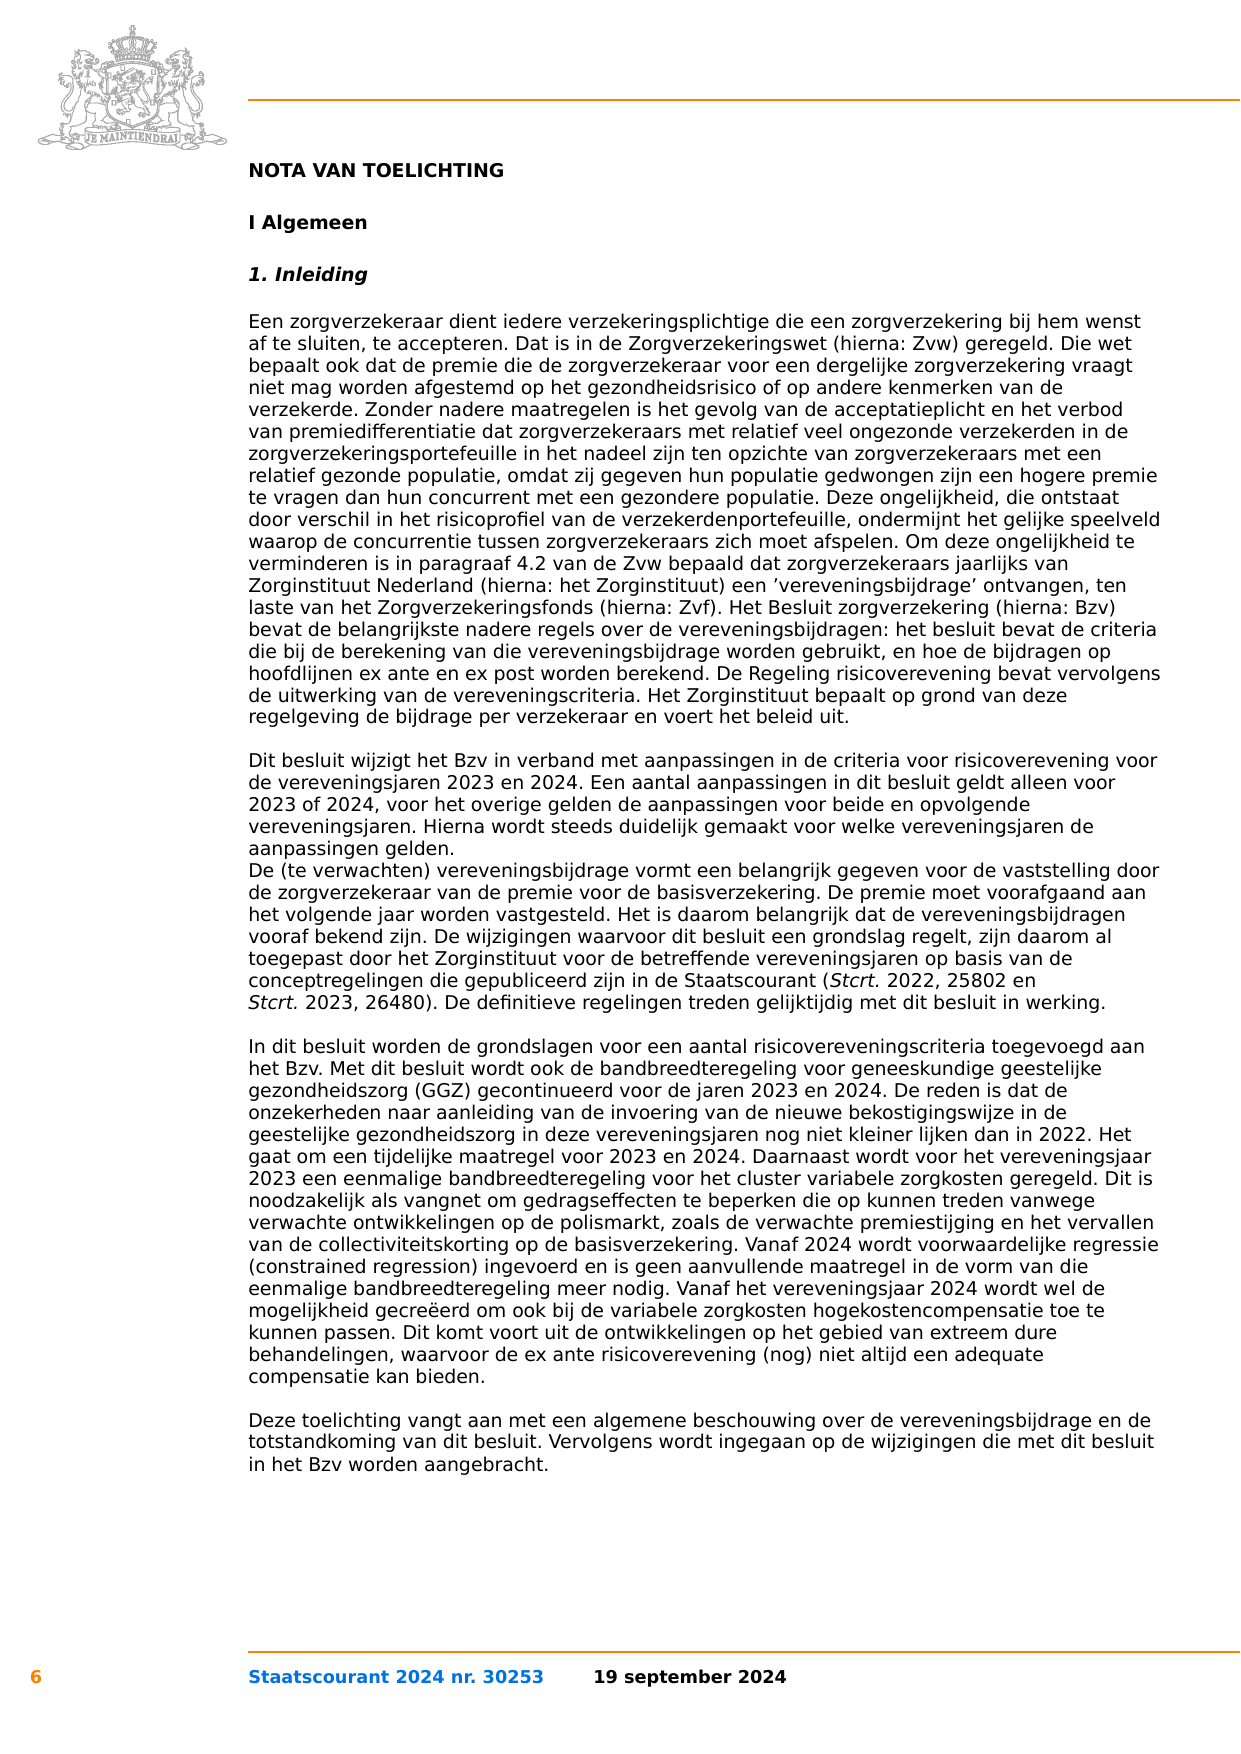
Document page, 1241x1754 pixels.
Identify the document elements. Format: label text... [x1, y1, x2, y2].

text Dit besluit wijzigt het Bzv in verband met aanpassingen in de criteria voor risicoverevening voor de vereveningsjaren 2023 en 2024. Een aantal aanpassingen in dit besluit geldt alleen voor 2023 of 2024, voor het overige gelden de aanpassingen voor beide en opvolgende vereveningsjaren. Hierna wordt steeds duidelijk gemaakt voor welke vereveningsjaren de aanpassingen gelden. [248, 750, 1163, 860]
subtitle 1. Inleiding [248, 264, 1163, 286]
subtitle I Algemeen [248, 212, 1163, 234]
picture [38, 25, 227, 150]
text Deze toelichting vangt aan met een algemene beschouwing over de vereveningsbijdrage en de totstandkoming van dit besluit. Vervolgens wordt ingegaan op de wijzigingen die met dit besluit in het Bzv worden aangebracht. [248, 1409, 1163, 1475]
text In dit besluit worden de grondslagen voor een aantal risicovereveningscriteria toegevoegd aan het Bzv. Met dit besluit wordt ook de bandbreedteregeling voor geneeskundige geestelijke gezondheidszorg (GGZ) gecontinueerd voor de jaren 2023 en 2024. De reden is dat de onzekerheden naar aanleiding van de invoering van de nieuwe bekostigingswijze in de geestelijke gezondheidszorg in deze vereveningsjaren nog niet kleiner lijken dan in 2022. Het gaat om een tijdelijke maatregel voor 2023 en 2024. Daarnaast wordt voor het vereveningsjaar 2023 een eenmalige bandbreedteregeling voor het cluster variabele zorgkosten geregeld. Dit is noodzakelijk als vangnet om gedragseffecten te beperken die op kunnen treden vanwege verwachte ontwikkelingen op de polismarkt, zoals de verwachte premiestijging en het vervallen van de collectiviteitskorting op de basisverzekering. Vanaf 2024 wordt voorwaardelijke regressie (constrained regression) ingevoerd en is geen aanvullende maatregel in de vorm van die eenmalige bandbreedteregeling meer nodig. Vanaf het vereveningsjaar 2024 wordt wel de mogelijkheid gecreëerd om ook bij de variabele zorgkosten hogekostencompensatie toe te kunnen passen. Dit komt voort uit de ontwikkelingen op het gebied van extreem dure behandelingen, waarvoor de ex ante risicoverevening (nog) niet altijd een adequate compensatie kan bieden. [248, 1036, 1163, 1388]
subtitle NOTA VAN TOELICHTING [248, 160, 1163, 182]
text Een zorgverzekeraar dient iedere verzekeringsplichtige die een zorgverzekering bij hem wenst af te sluiten, te accepteren. Dat is in de Zorgverzekeringswet (hierna: Zvw) geregeld. Die wet bepaalt ook dat de premie die de zorgverzekeraar voor een dergelijke zorgverzekering vraagt niet mag worden afgestemd op het gezondheidsrisico of op andere kenmerken van de verzekerde. Zonder nadere maatregelen is het gevolg van de acceptatieplicht en het verbod van premiedifferentiatie dat zorgverzekeraars met relatief veel ongezonde verzekerden in de zorgverzekeringsportefeuille in het nadeel zijn ten opzichte van zorgverzekeraars met een relatief gezonde populatie, omdat zij gegeven hun populatie gedwongen zijn een hogere premie te vragen dan hun concurrent met een gezondere populatie. Deze ongelijkheid, die ontstaat door verschil in het risicoprofiel van de verzekerdenportefeuille, ondermijnt het gelijke speelveld waarop de concurrentie tussen zorgverzekeraars zich moet afspelen. Om deze ongelijkheid te verminderen is in paragraaf 4.2 van de Zvw bepaald dat zorgverzekeraars jaarlijks van Zorginstituut Nederland (hierna: het Zorginstituut) een ’vereveningsbijdrage’ ontvangen, ten laste van het Zorgverzekeringsfonds (hierna: Zvf). Het Besluit zorgverzekering (hierna: Bzv) bevat de belangrijkste nadere regels over de vereveningsbijdragen: het besluit bevat de criteria die bij de berekening van die vereveningsbijdrage worden gebruikt, en hoe de bijdragen op hoofdlijnen ex ante en ex post worden berekend. De Regeling risicoverevening bevat vervolgens de uitwerking van de vereveningscriteria. Het Zorginstituut bepaalt op grond van deze regelgeving de bijdrage per verzekeraar en voert het beleid uit. [248, 311, 1163, 728]
text De (te verwachten) vereveningsbijdrage vormt een belangrijk gegeven voor de vaststelling door de zorgverzekeraar van de premie voor de basisverzekering. De premie moet voorafgaand aan het volgende jaar worden vastgesteld. Het is daarom belangrijk dat de vereveningsbijdragen vooraf bekend zijn. De wijzigingen waarvoor dit besluit een grondslag regelt, zijn daarom al toegepast door het Zorginstituut voor de betreffende vereveningsjaren op basis van de conceptregelingen die gepubliceerd zijn in de Staatscourant (Stcrt. 2022, 25802 en Stcrt. 2023, 26480). De definitieve regelingen treden gelijktijdig met dit besluit in werking. [248, 860, 1163, 1014]
